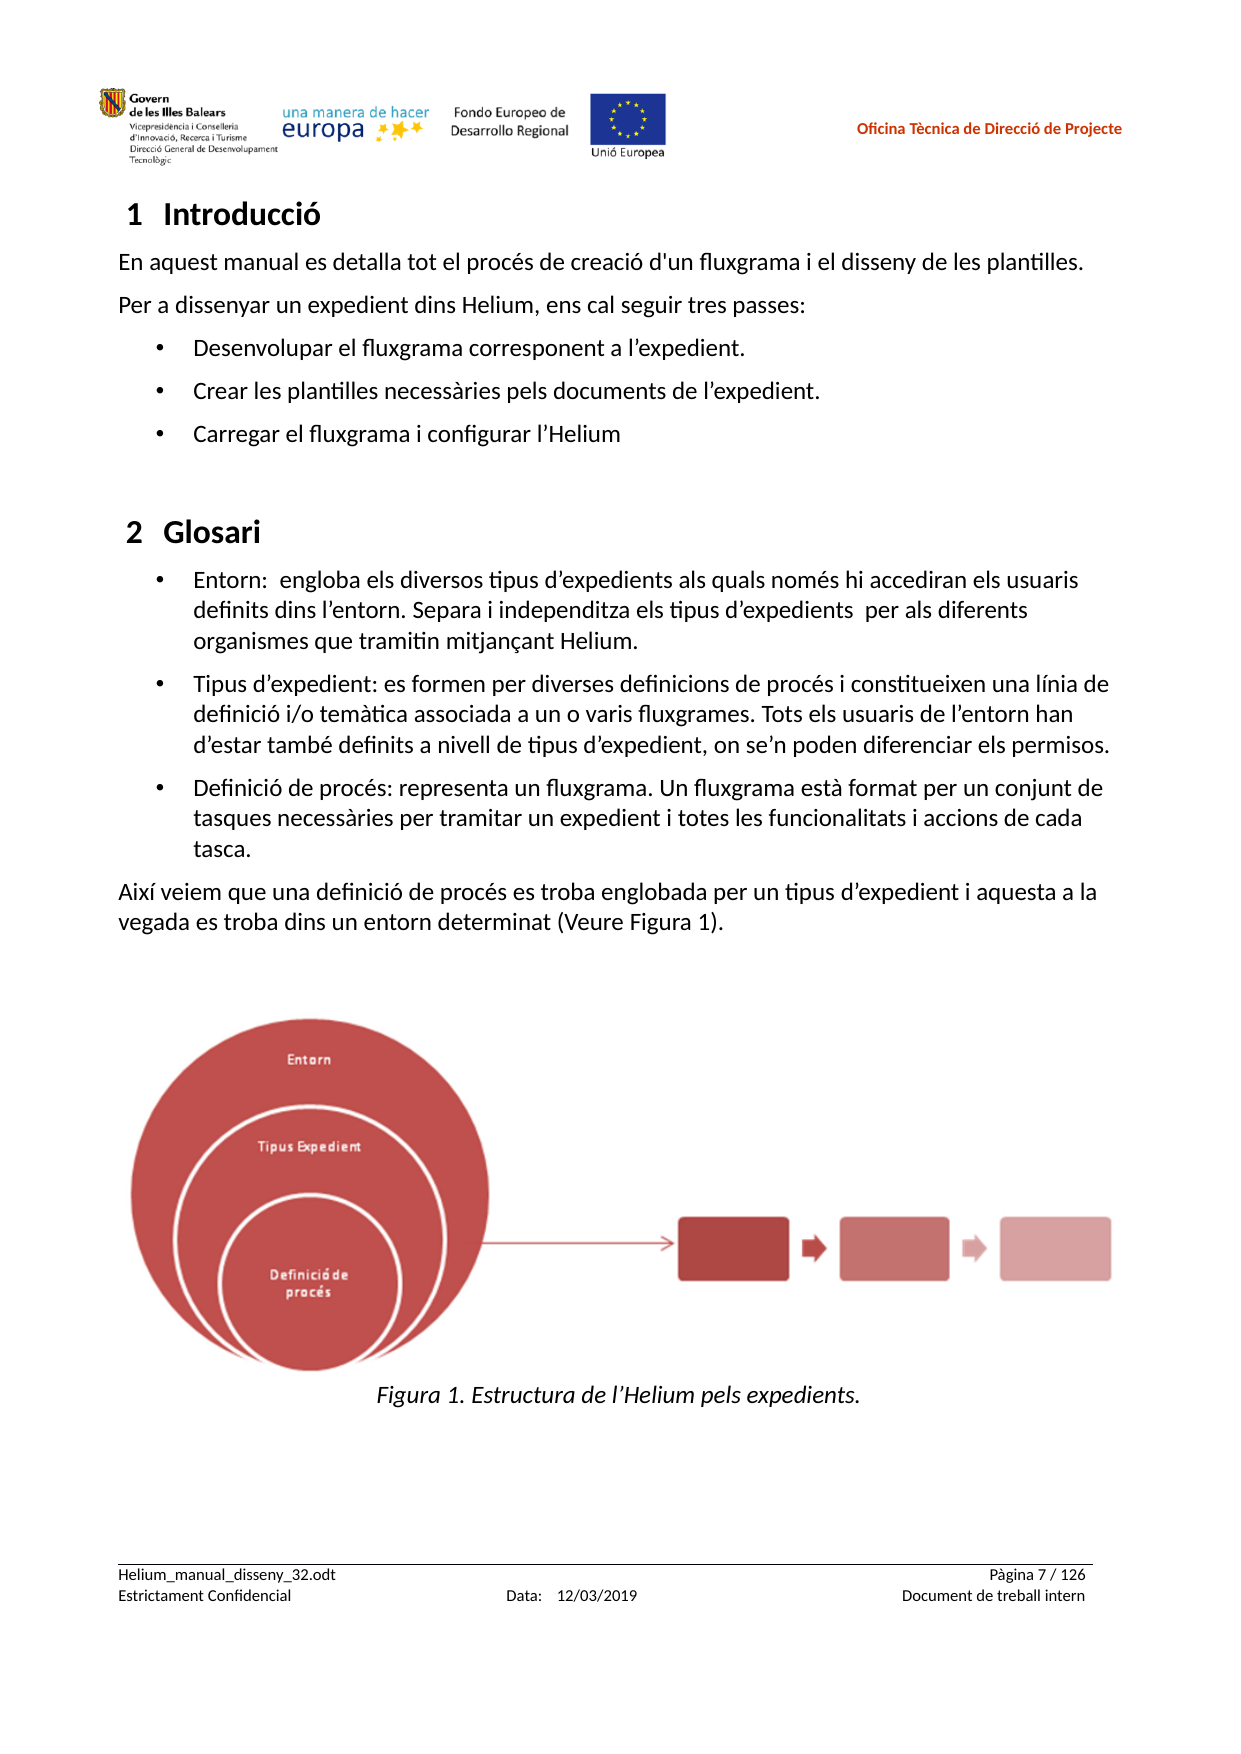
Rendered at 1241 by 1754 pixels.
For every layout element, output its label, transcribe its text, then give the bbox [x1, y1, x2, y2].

picture [118, 1005, 1123, 1380]
picture [99, 87, 668, 166]
list Tipus d’expedient: es formen per diverses definicions de procés i constitueixen una línia de definició i/o temàtica associada a un o varis fluxgrames. Tots els usuaris de l’entorn han d’estar també definits a nivell de tipus d’expedient, on se’n poden diferenciar els permisos. [156, 668, 1122, 759]
text Per a dissenyar un expedient dins Helium, ens cal seguir tres passes: [118, 289, 1122, 320]
subtitle Glosari [118, 510, 1122, 551]
text En aquest manual es detalla tot el procés de creació d'un fluxgrama i el disseny de les plantilles. [118, 246, 1122, 277]
text Així veiem que una definició de procés es troba englobada per un tipus d’expedient i aquesta a la vegada es troba dins un entorn determinat (Veure Figura 1). [118, 876, 1122, 937]
list Crear les plantilles necessàries pels documents de l’expedient. [156, 375, 1122, 406]
subtitle Introducció [118, 193, 1122, 234]
list Carregar el fluxgrama i configurar l’Helium [156, 418, 1122, 449]
text Figura 1. Estructura de l’Helium pels expedients. [118, 1380, 1122, 1410]
list Entorn: engloba els diversos tipus d’expedients als quals només hi accediran els usuaris definits dins l’entorn. Separa i independitza els tipus d’expedients per als diferents organismes que tramitin mitjançant Helium. [156, 564, 1122, 655]
list Definició de procés: representa un fluxgrama. Un fluxgrama està format per un conjunt de tasques necessàries per tramitar un expedient i totes les funcionalitats i accions de cada tasca. [156, 772, 1122, 863]
list Desenvolupar el fluxgrama corresponent a l’expedient. [156, 332, 1122, 363]
